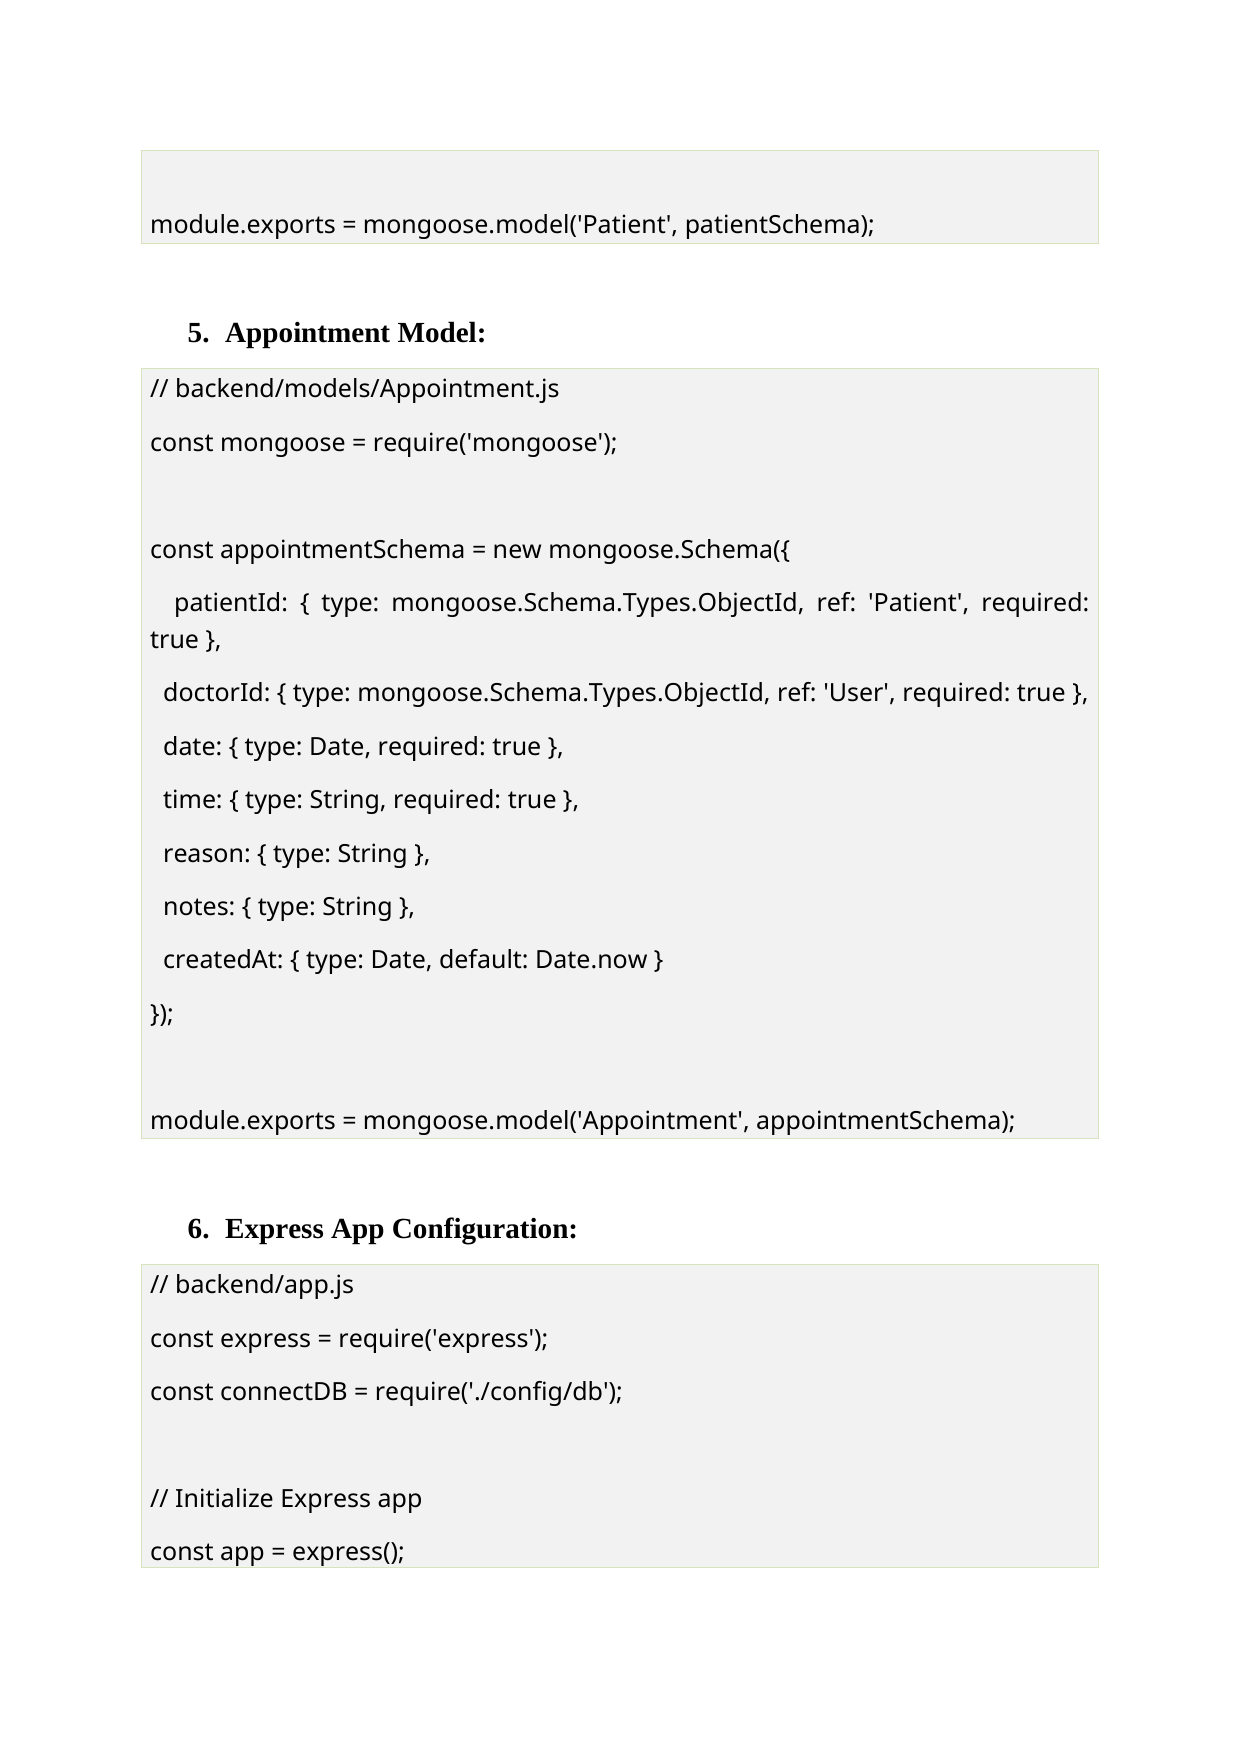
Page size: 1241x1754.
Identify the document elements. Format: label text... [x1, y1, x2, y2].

text module.exports = mongoose.model('Patient', patientSchema); [142, 203, 1098, 243]
text const connectDB = require('./config/db'); [142, 1371, 1098, 1408]
text date: { type: Date, required: true }, [142, 725, 1098, 762]
list Express App Configuration: [187, 1211, 1090, 1244]
text // Initialize Express app [142, 1477, 1098, 1514]
text time: { type: String, required: true }, [142, 779, 1098, 816]
text patientId: { type: mongoose.Schema.Types.ObjectId, ref: 'Patient', required: true }, [142, 582, 1098, 656]
text notes: { type: String }, [142, 886, 1098, 923]
text const express = require('express'); [142, 1317, 1098, 1354]
text const mongoose = require('mongoose'); [142, 421, 1098, 458]
text const app = express(); [142, 1531, 1098, 1567]
text // backend/app.js [142, 1265, 1098, 1301]
text module.exports = mongoose.model('Appointment', appointmentSchema); [142, 1099, 1098, 1138]
text doctorId: { type: mongoose.Schema.Types.ObjectId, ref: 'User', required: true }, [142, 672, 1098, 709]
text }); [142, 992, 1098, 1029]
list Appointment Model: [187, 315, 1090, 348]
text const appointmentSchema = new mongoose.Schema({ [142, 528, 1098, 565]
text createdAt: { type: Date, default: Date.now } [142, 939, 1098, 976]
text reason: { type: String }, [142, 832, 1098, 869]
text // backend/models/Appointment.js [142, 369, 1098, 405]
